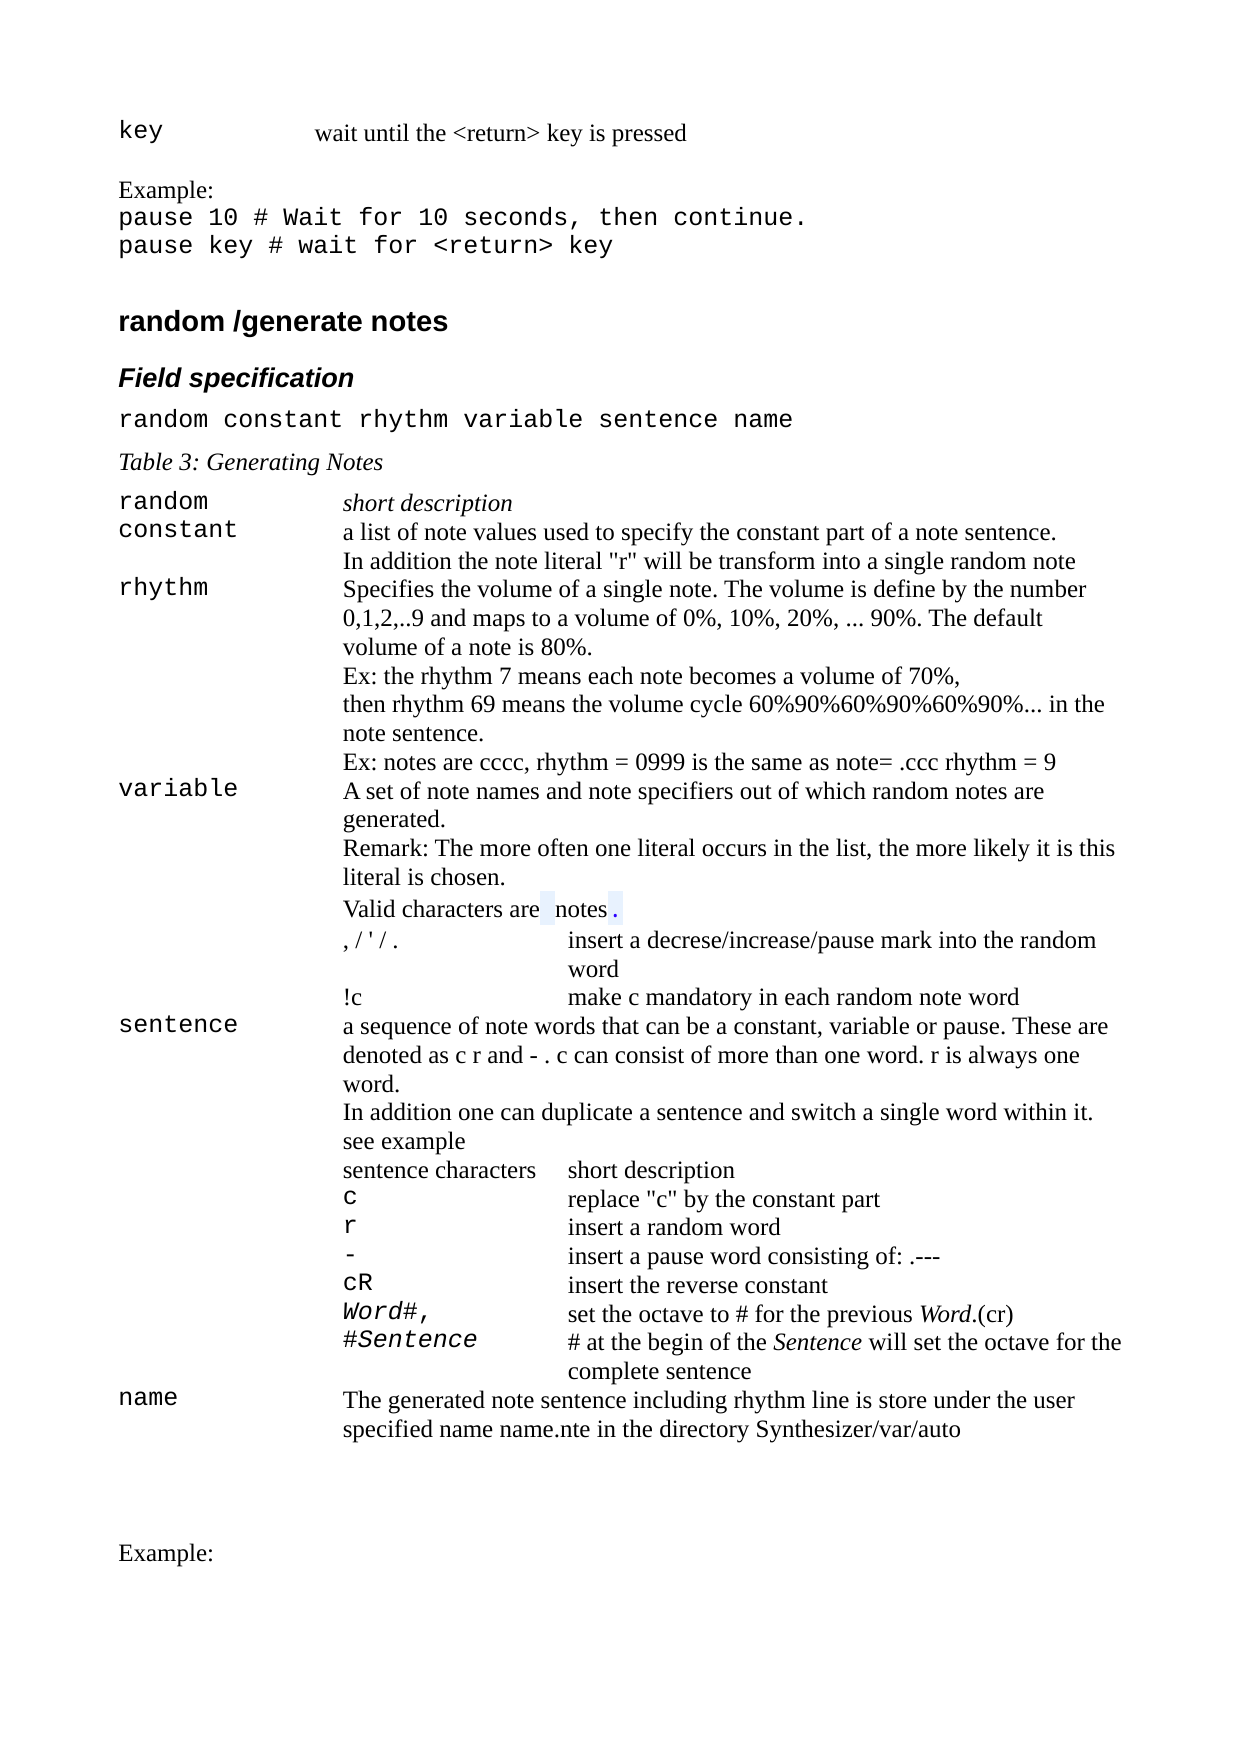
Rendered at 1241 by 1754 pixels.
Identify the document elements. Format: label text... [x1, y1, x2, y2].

text pause 10 # Wait for 10 seconds, then continue. [118, 204, 1122, 233]
table_cell constant [118, 517, 343, 574]
subtitle random /generate notes [118, 304, 1122, 337]
table_cell A set of note names and note specifiers out of which random notes are generated. Remark: The more often one literal occurs in the list, the more likely it is this literal is chosen. Valid characters are notes. [343, 776, 1122, 925]
table_cell a list of note values used to specify the constant part of a note sentence. In addition the note literal "r" will be transform into a single random note [343, 517, 1122, 574]
table_cell [118, 1184, 343, 1212]
table_cell [118, 1270, 343, 1299]
table_cell set the octave to # for the previous Word.(cr) # at the begin of the Sentence will set the octave for the complete sentence [568, 1299, 1122, 1385]
table_cell insert the reverse constant [568, 1270, 1122, 1299]
table_cell sentence characters [343, 1155, 568, 1184]
table_cell sentence [118, 1011, 343, 1155]
text Table 3: Generating Notes [118, 447, 1122, 476]
table_cell cR [343, 1270, 568, 1299]
table_cell [118, 925, 343, 982]
table_cell short description [568, 1155, 1122, 1184]
table_cell Word#, #Sentence [343, 1299, 568, 1385]
table_cell rhythm [118, 575, 343, 776]
table_cell Specifies the volume of a single note. The volume is define by the number 0,1,2,..9 and maps to a volume of 0%, 10%, 20%, ... 90%. The default volume of a note is 80%. Ex: the rhythm 7 means each note becomes a volume of 70%, then rhythm 69 means the volume cycle 60%90%60%90%60%90%... in the note sentence. Ex: notes are cccc, rhythm = 0999 is the same as note= .ccc rhythm = 9 [343, 575, 1122, 776]
text random constant rhythm variable sentence name [118, 406, 1122, 434]
table_cell r [343, 1213, 568, 1241]
table_header random [118, 488, 343, 517]
table_cell insert a decrese/increase/pause mark into the random word [568, 925, 1122, 982]
table_cell !c [343, 983, 568, 1011]
table_cell name [118, 1385, 343, 1442]
table_cell [118, 1155, 343, 1184]
table_cell a sequence of note words that can be a constant, variable or pause. These are denoted as c r and - . c can consist of more than one word. r is always one word. In addition one can duplicate a sentence and switch a single word within it. see example [343, 1011, 1122, 1155]
table_cell [118, 1213, 343, 1241]
table_cell , / ' / . [343, 925, 568, 982]
table_cell The generated note sentence including rhythm line is store under the user specified name name.nte in the directory Synthesizer/var/auto [343, 1385, 1122, 1442]
table_cell insert a pause word consisting of: .--- [568, 1241, 1122, 1270]
text Example: [118, 176, 1122, 204]
text pause key # wait for <return> key [118, 233, 1122, 261]
text Example: [118, 1538, 1122, 1566]
table_header short description [343, 488, 1122, 517]
table_cell insert a random word [568, 1213, 1122, 1241]
table_cell [118, 1241, 343, 1270]
table_cell c [343, 1184, 568, 1212]
table_cell replace "c" by the constant part [568, 1184, 1122, 1212]
table_cell make c mandatory in each random note word [568, 983, 1122, 1011]
table_cell [118, 1299, 343, 1385]
table_cell - [343, 1241, 568, 1270]
table_cell variable [118, 776, 343, 925]
table_cell wait until the <return> key is pressed [314, 118, 1122, 147]
table_cell key [118, 118, 314, 147]
subtitle Field specification [118, 362, 1122, 394]
table_cell [118, 983, 343, 1011]
